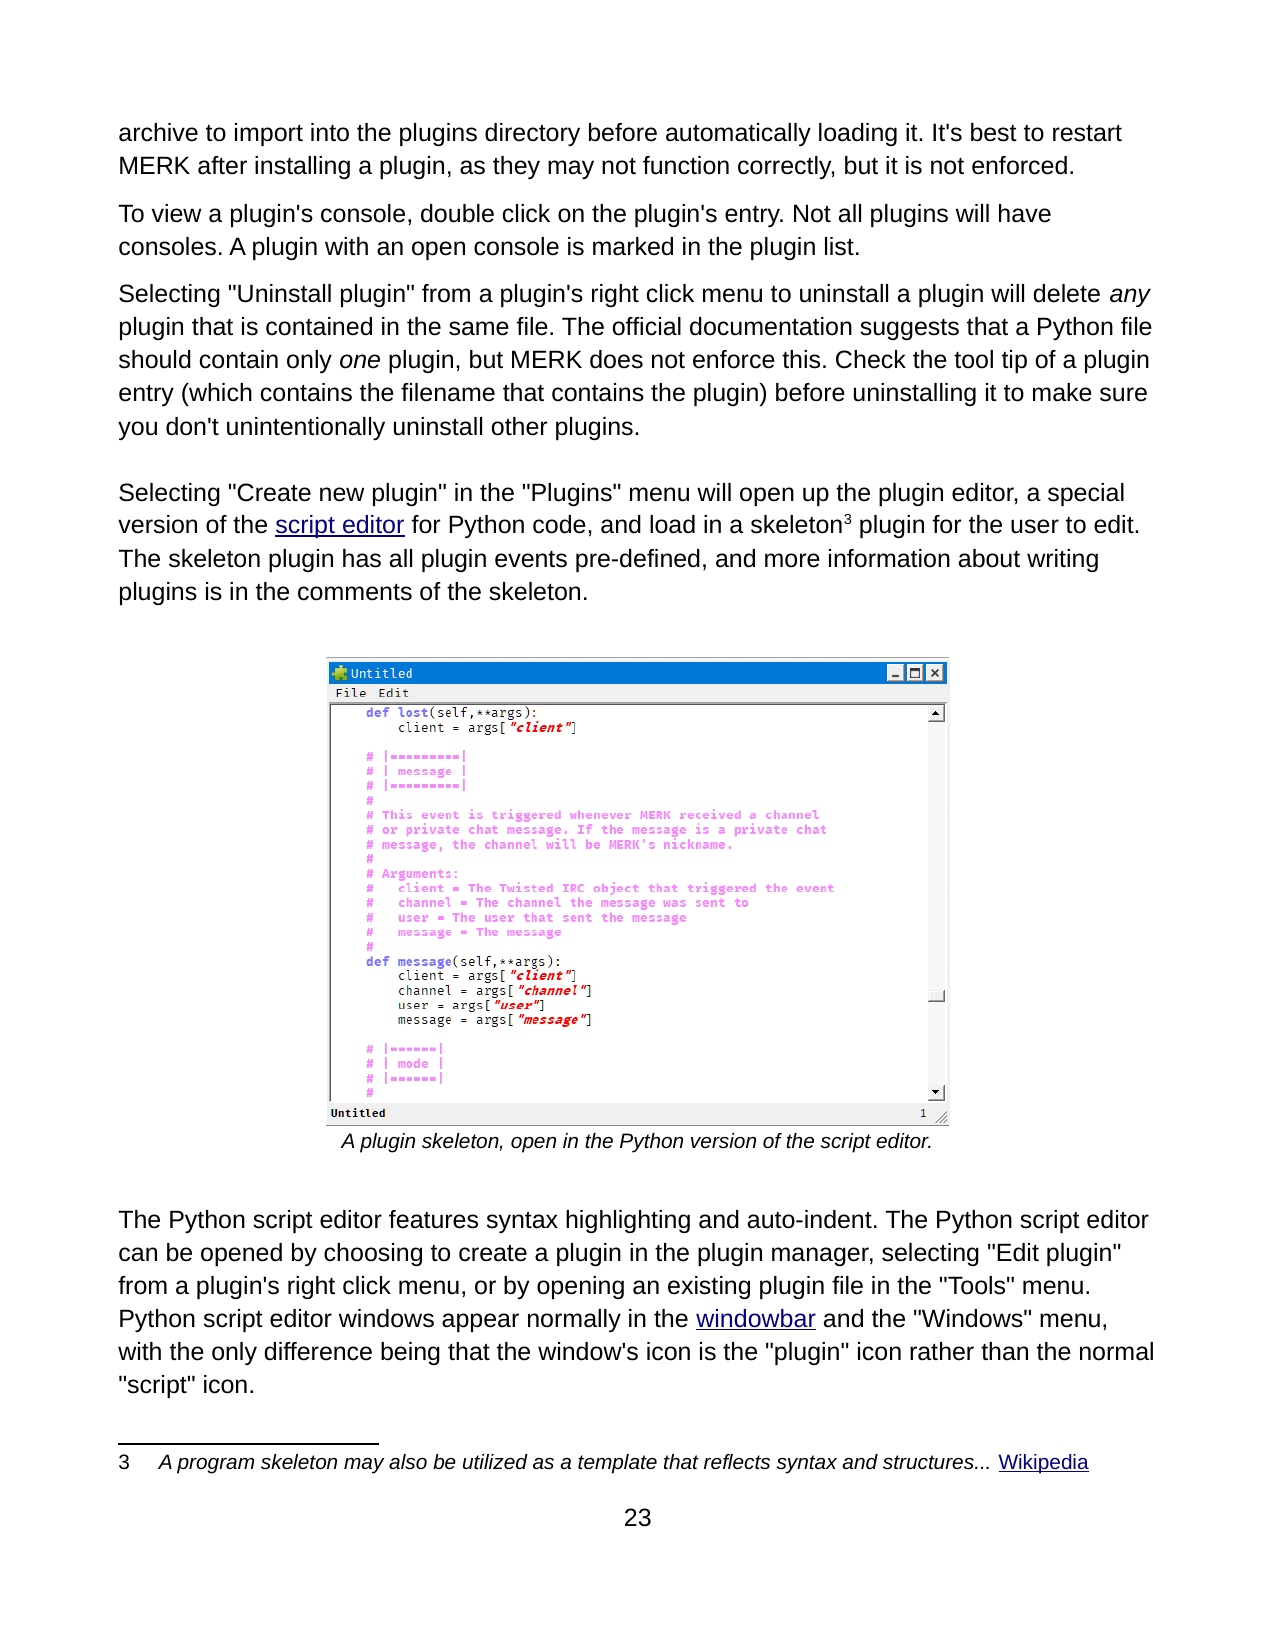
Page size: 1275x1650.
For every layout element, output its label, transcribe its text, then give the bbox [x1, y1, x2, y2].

text archive to import into the plugins directory before automatically loading it. It's best to restart MERK after installing a plugin, as they may not function correctly, but it is not enforced. [118, 118, 1157, 180]
text To view a plugin's console, double click on the plugin's entry. Not all plugins will have consoles. A plugin with an open console is marked in the plugin list. [118, 199, 1157, 261]
text A plugin skeleton, open in the Python version of the script editor. [118, 1126, 1157, 1186]
text A program skeleton may also be utilized as a template that reflects syntax and structures... Wikipedia [118, 1450, 1157, 1474]
picture [326, 657, 950, 1126]
text The Python script editor features syntax highlighting and auto-indent. The Python script editor can be opened by choosing to create a plugin in the plugin manager, selecting "Edit plugin" from a plugin's right click menu, or by opening an existing plugin file in the "Tools" menu. Python script editor windows appear normally in the windowbar and the "Windows" menu, with the only difference being that the window's icon is the "plugin" icon rather than the normal "script" icon. [118, 1204, 1157, 1398]
text Selecting "Uninstall plugin" from a plugin's right click menu to uninstall a plugin will delete any plugin that is contained in the same file. The official documentation suggests that a Python file should contain only one plugin, but MERK does not enforce this. Check the tool tip of a plugin entry (which contains the filename that contains the plugin) before uninstalling it to make sure you don't unintentionally uninstall other plugins. Selecting "Create new plugin" in the "Plugins" menu will open up the plugin editor, a special version of the script editor for Python code, and load in a skeleton plugin for the user to edit. The skeleton plugin has all plugin events pre-defined, and more information about writing plugins is in the comments of the skeleton. [118, 279, 1157, 638]
